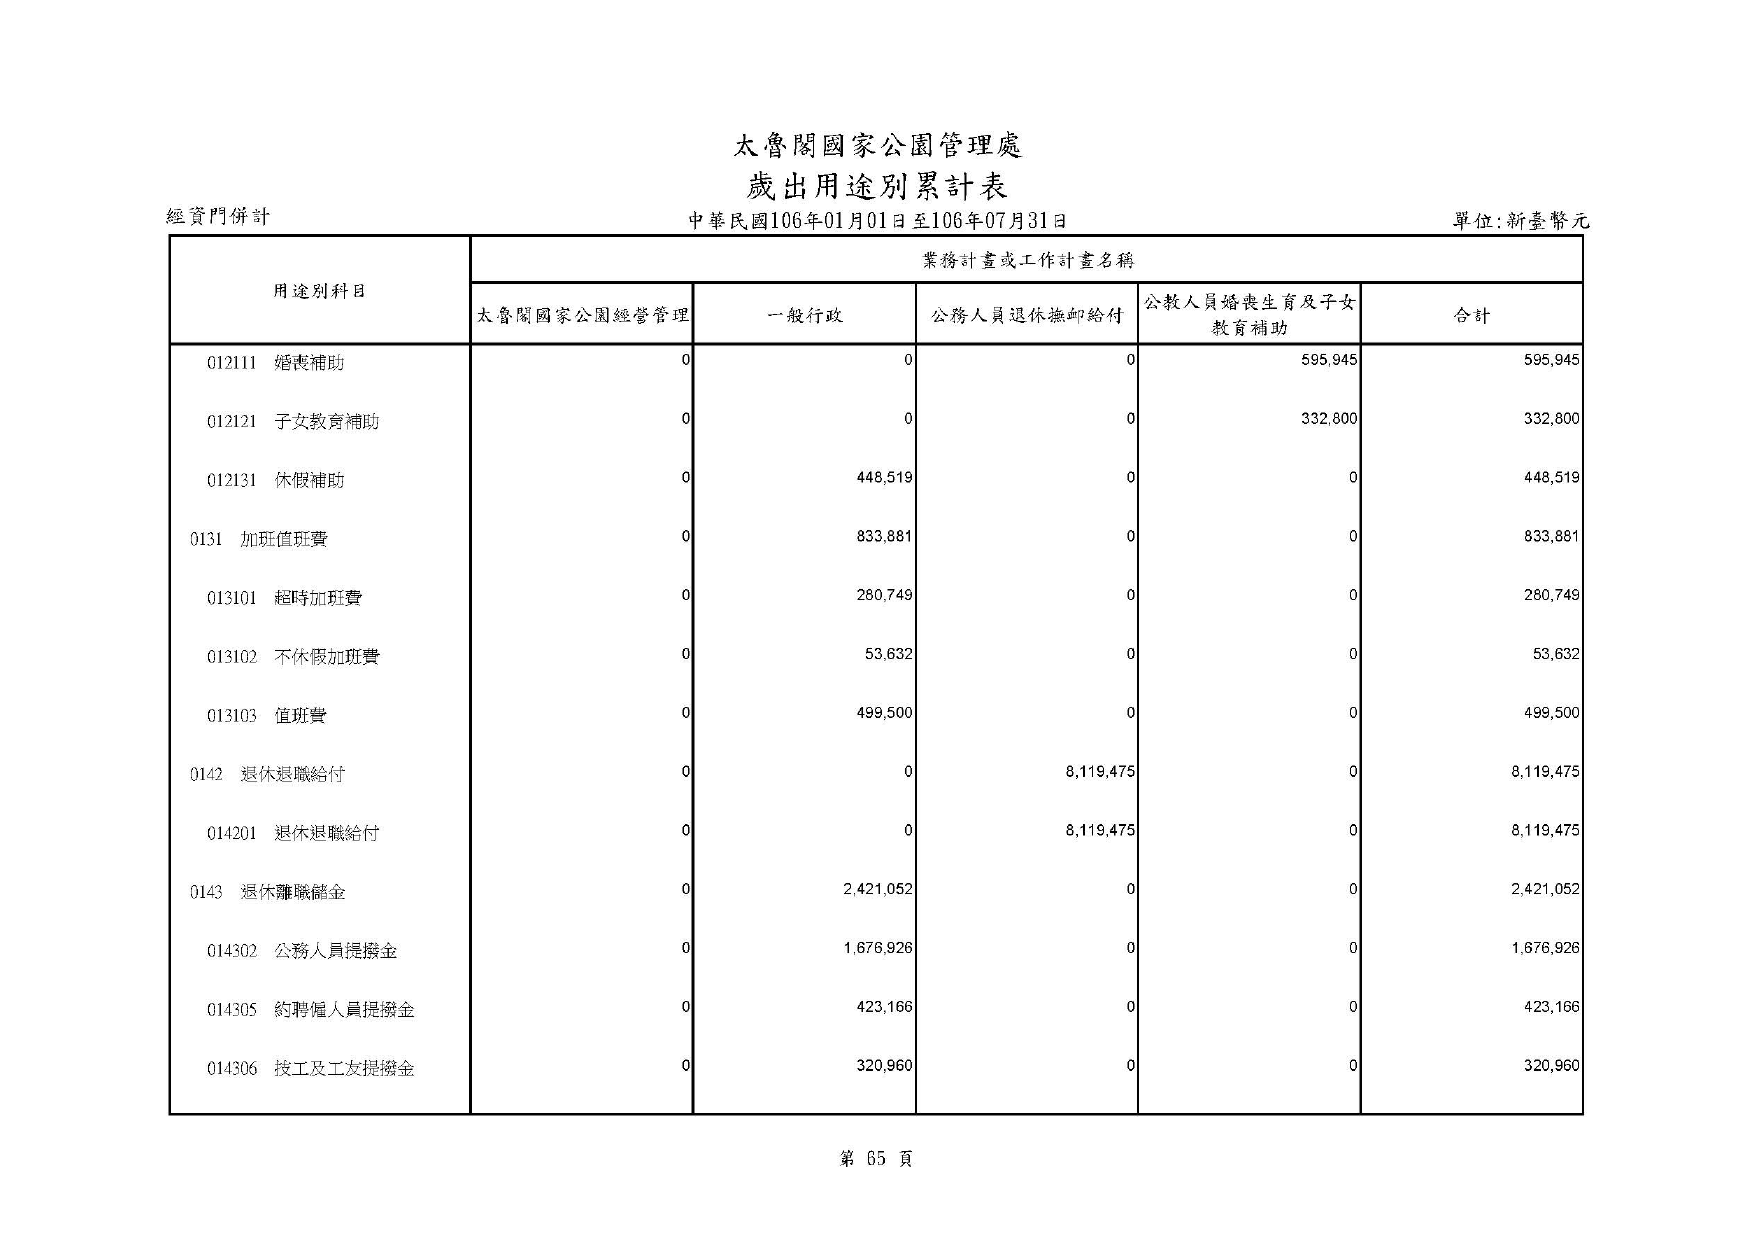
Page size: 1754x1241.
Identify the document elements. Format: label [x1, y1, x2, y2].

picture [59, 59, 1695, 1216]
